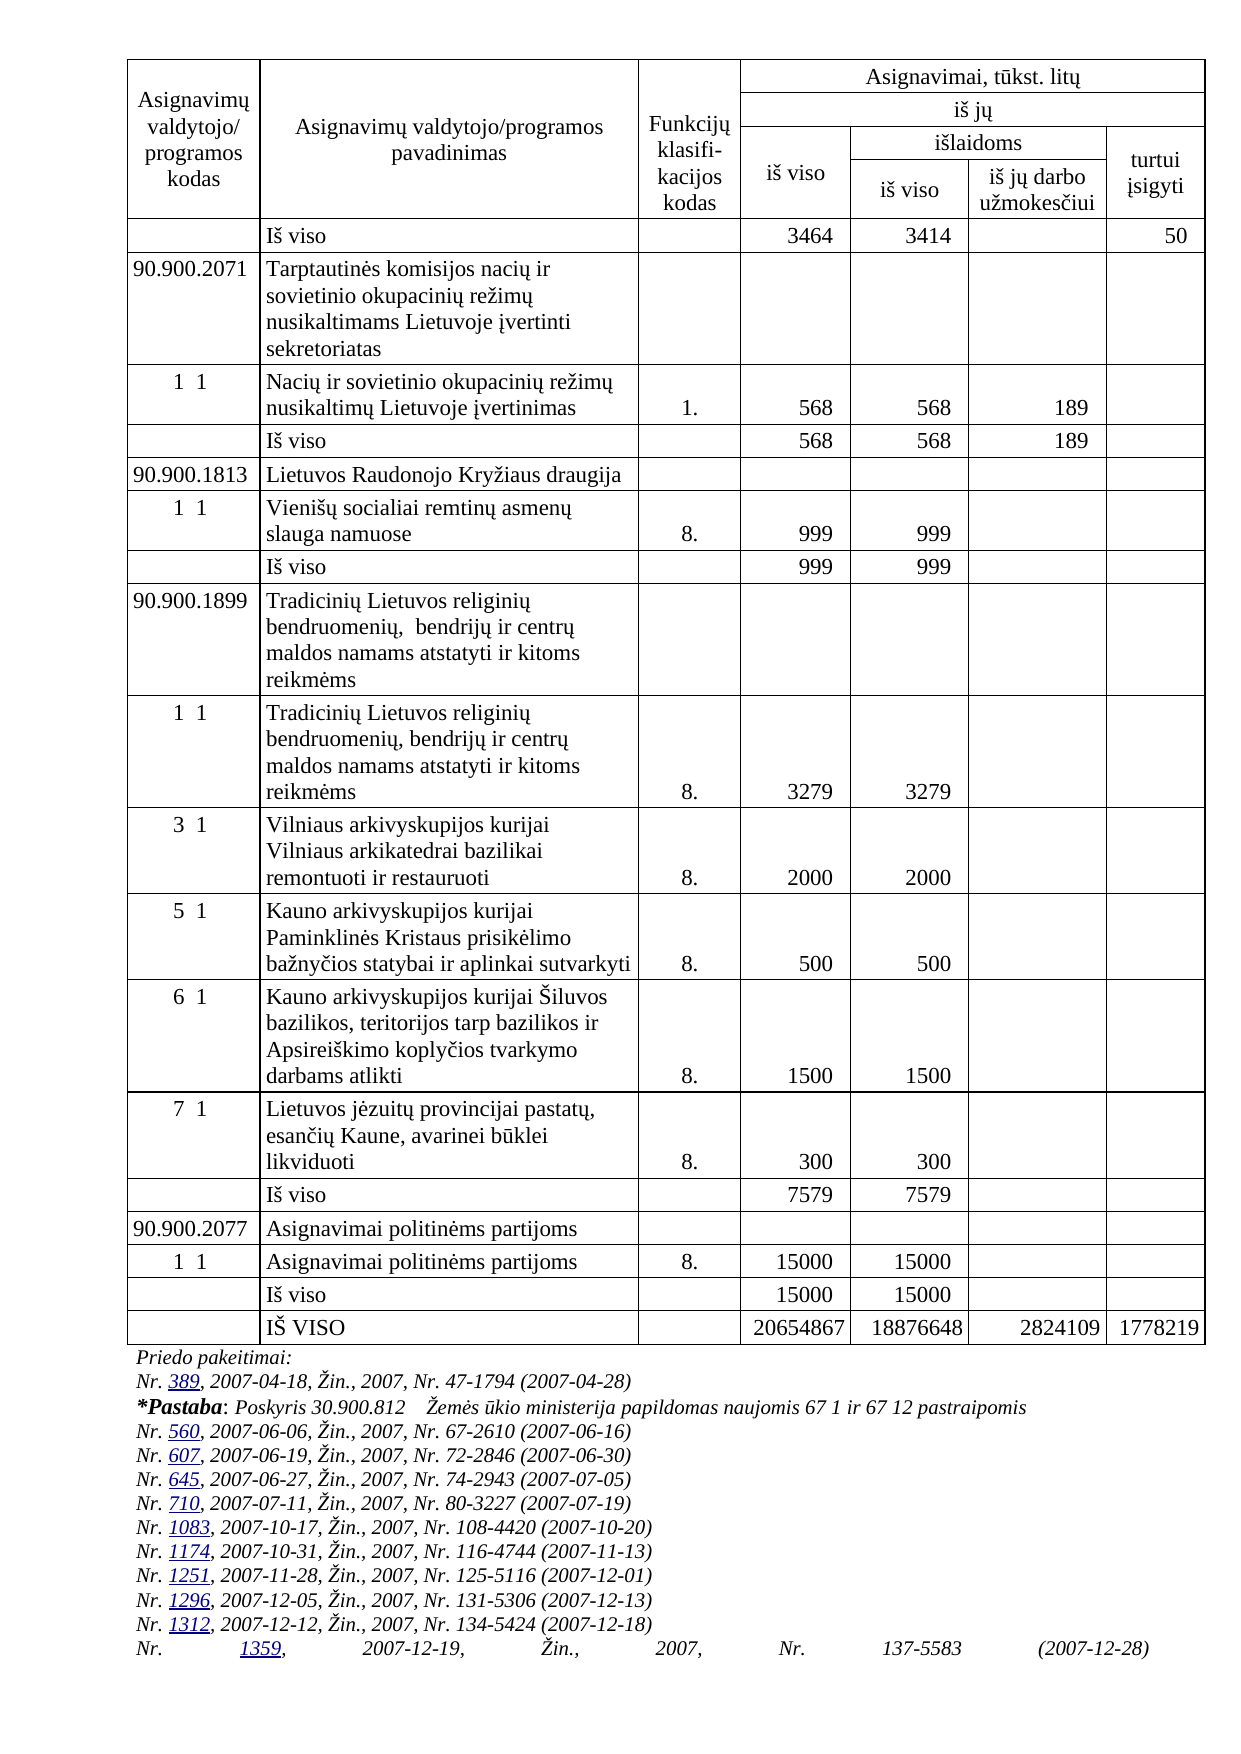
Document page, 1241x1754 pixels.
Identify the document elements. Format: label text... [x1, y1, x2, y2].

table_cell Tarptautinės komisijos nacių ir sovietinio okupacinių režimų nusikaltimams Lietuvoje įvertinti sekretoriatas [261, 253, 638, 364]
table_cell 8. [639, 980, 740, 1091]
table_cell 7 1 [128, 1093, 259, 1177]
table_cell Iš viso [261, 551, 638, 583]
table_cell [969, 894, 1106, 979]
table_header Asignavimai, tūkst. litų [741, 60, 1204, 92]
table_cell [128, 1278, 259, 1310]
table_cell [639, 584, 740, 695]
table_cell 50 [1107, 219, 1204, 252]
text Nr. 1083, 2007-10-17, Žin., 2007, Nr. 108-4420 (2007-10-20) [136, 1515, 1152, 1539]
table_cell Tradicinių Lietuvos religinių bendruomenių, bendrijų ir centrų maldos namams atstatyti ir kitoms reikmėms [261, 584, 638, 695]
table_cell [128, 1179, 259, 1211]
table_cell 3414 [851, 219, 968, 252]
table_cell [851, 253, 968, 364]
table_cell 7579 [741, 1179, 850, 1211]
table_cell Iš viso [261, 425, 638, 457]
table_cell 999 [741, 491, 850, 549]
table_cell [639, 458, 740, 490]
table_cell 8. [639, 696, 740, 807]
table_cell [1107, 458, 1204, 490]
table_cell 1 1 [128, 491, 259, 549]
table_cell [128, 219, 259, 252]
table_cell [639, 219, 740, 252]
table_cell 1500 [851, 980, 968, 1091]
table_cell 999 [741, 551, 850, 583]
table_cell [1107, 584, 1204, 695]
table_cell 300 [851, 1093, 968, 1177]
table_cell 8. [639, 491, 740, 549]
table_cell 568 [741, 365, 850, 423]
table_cell Asignavimai politinėms partijoms [261, 1212, 638, 1244]
table_cell [969, 551, 1106, 583]
table_cell 18876648 [851, 1311, 968, 1343]
table_cell 90.900.2077 [128, 1212, 259, 1244]
table_cell Kauno arkivyskupijos kurijai Paminklinės Kristaus prisikėlimo bažnyčios statybai ir aplinkai sutvarkyti [261, 894, 638, 979]
table_cell 999 [851, 551, 968, 583]
table_cell 568 [851, 425, 968, 457]
table_header Asignavimų valdytojo/programos pavadinimas [261, 60, 638, 218]
table_cell 8. [639, 1093, 740, 1177]
table_cell [639, 253, 740, 364]
table_cell 2000 [741, 808, 850, 893]
table_cell Tradicinių Lietuvos religinių bendruomenių, bendrijų ir centrų maldos namams atstatyti ir kitoms reikmėms [261, 696, 638, 807]
table_cell 90.900.1813 [128, 458, 259, 490]
table_cell Lietuvos Raudonojo Kryžiaus draugija [261, 458, 638, 490]
table_cell 15000 [851, 1278, 968, 1310]
table_cell [128, 1311, 259, 1343]
table_cell [1107, 1245, 1204, 1277]
table_cell 7579 [851, 1179, 968, 1211]
table_cell [1107, 1212, 1204, 1244]
table_cell [1107, 1278, 1204, 1310]
table_cell Iš viso [261, 1278, 638, 1310]
table_cell [741, 458, 850, 490]
table_cell [1107, 894, 1204, 979]
table_cell Asignavimai politinėms partijoms [261, 1245, 638, 1277]
text Nr. 1296, 2007-12-05, Žin., 2007, Nr. 131-5306 (2007-12-13) [136, 1587, 1152, 1612]
table_cell [969, 808, 1106, 893]
table_cell [1107, 253, 1204, 364]
table_cell [969, 1245, 1106, 1277]
table_cell [969, 1179, 1106, 1211]
table_cell [969, 1278, 1106, 1310]
table_cell [969, 458, 1106, 490]
table_cell [851, 458, 968, 490]
table_cell 15000 [851, 1245, 968, 1277]
table_cell [969, 980, 1106, 1091]
table_cell [1107, 696, 1204, 807]
table_cell [851, 584, 968, 695]
table_cell 568 [851, 365, 968, 423]
table_header Asignavimų valdytojo/ programos kodas [128, 60, 259, 218]
text Nr. 1174, 2007-10-31, Žin., 2007, Nr. 116-4744 (2007-11-13) [136, 1539, 1152, 1563]
table_cell [639, 1278, 740, 1310]
table_cell [1107, 1093, 1204, 1177]
table_cell 6 1 [128, 980, 259, 1091]
table_cell iš viso [851, 160, 968, 218]
text Nr. 1312, 2007-12-12, Žin., 2007, Nr. 134-5424 (2007-12-18) [136, 1612, 1152, 1636]
table_cell [741, 1212, 850, 1244]
table_cell [969, 1093, 1106, 1177]
table_cell iš jų darbo užmokesčiui [969, 160, 1106, 218]
table_cell išlaidoms [851, 127, 1106, 159]
table_cell [639, 1311, 740, 1343]
table_cell 1 1 [128, 696, 259, 807]
table_cell 500 [851, 894, 968, 979]
table_cell 300 [741, 1093, 850, 1177]
table_cell 15000 [741, 1278, 850, 1310]
table_cell [969, 584, 1106, 695]
table_cell [969, 696, 1106, 807]
table_cell 8. [639, 1245, 740, 1277]
table_cell 90.900.2071 [128, 253, 259, 364]
table_cell 2824109 [969, 1311, 1106, 1343]
table_cell Iš viso [261, 1179, 638, 1211]
text Nr. 645, 2007-06-27, Žin., 2007, Nr. 74-2943 (2007-07-05) [136, 1467, 1152, 1491]
table_cell 568 [741, 425, 850, 457]
table_cell Vilniaus arkivyskupijos kurijai Vilniaus arkikatedrai bazilikai remontuoti ir restauruoti [261, 808, 638, 893]
table_cell 8. [639, 894, 740, 979]
table_cell turtui įsigyti [1107, 127, 1204, 218]
table_cell 500 [741, 894, 850, 979]
table_cell [1107, 980, 1204, 1091]
table_cell 189 [969, 425, 1106, 457]
table_cell Vienišų socialiai remtinų asmenų slauga namuose [261, 491, 638, 549]
table_cell [1107, 365, 1204, 423]
table_cell 5 1 [128, 894, 259, 979]
table_cell [128, 425, 259, 457]
table_cell [741, 584, 850, 695]
table_cell 3464 [741, 219, 850, 252]
text Nr. 1251, 2007-11-28, Žin., 2007, Nr. 125-5116 (2007-12-01) [136, 1563, 1152, 1587]
text *Pastaba: Poskyris 30.900.812 Žemės ūkio ministerija papildomas naujomis 67 1 ir 67 12 pastraipomis [136, 1393, 1152, 1419]
table_cell [969, 491, 1106, 549]
table_cell 2000 [851, 808, 968, 893]
table_cell 20654867 [741, 1311, 850, 1343]
table_cell [969, 1212, 1106, 1244]
table_cell [969, 253, 1106, 364]
table_cell 8. [639, 808, 740, 893]
table_cell IŠ VISO [261, 1311, 638, 1343]
table_cell [1107, 808, 1204, 893]
table_cell 189 [969, 365, 1106, 423]
table_cell Iš viso [261, 219, 638, 252]
table_cell 1 1 [128, 365, 259, 423]
table_cell [1107, 491, 1204, 549]
table_cell [639, 1179, 740, 1211]
text Nr. 1359, 2007-12-19, Žin., 2007, Nr. 137-5583 (2007-12-28) [136, 1636, 1152, 1683]
table_cell [1107, 1179, 1204, 1211]
table_cell [851, 1212, 968, 1244]
table_cell 1500 [741, 980, 850, 1091]
table_cell 3279 [851, 696, 968, 807]
table_cell [639, 551, 740, 583]
table_cell [128, 551, 259, 583]
table_cell 3 1 [128, 808, 259, 893]
table_cell [969, 219, 1106, 252]
table_cell 999 [851, 491, 968, 549]
table_cell Lietuvos jėzuitų provincijai pastatų, esančių Kaune, avarinei būklei likviduoti [261, 1093, 638, 1177]
table_cell 1. [639, 365, 740, 423]
text Nr. 560, 2007-06-06, Žin., 2007, Nr. 67-2610 (2007-06-16) [136, 1419, 1152, 1443]
table_cell 15000 [741, 1245, 850, 1277]
text Nr. 607, 2007-06-19, Žin., 2007, Nr. 72-2846 (2007-06-30) [136, 1443, 1152, 1467]
table_cell [741, 253, 850, 364]
table_cell iš jų [741, 93, 1204, 126]
table_cell iš viso [741, 127, 850, 218]
table_cell [639, 1212, 740, 1244]
table_header Funkcijų klasifi­kacijos kodas [639, 60, 740, 218]
table_cell 1 1 [128, 1245, 259, 1277]
table_cell Nacių ir sovietinio okupacinių režimų nusikaltimų Lietuvoje įvertinimas [261, 365, 638, 423]
table_cell 1778219 [1107, 1311, 1204, 1343]
table_cell 3279 [741, 696, 850, 807]
table_cell [639, 425, 740, 457]
table_cell 90.900.1899 [128, 584, 259, 695]
text Nr. 389, 2007-04-18, Žin., 2007, Nr. 47-1794 (2007-04-28) [136, 1369, 1152, 1393]
table_cell [1107, 425, 1204, 457]
text Priedo pakeitimai: [136, 1345, 1152, 1369]
text Nr. 710, 2007-07-11, Žin., 2007, Nr. 80-3227 (2007-07-19) [136, 1491, 1152, 1515]
table_cell Kauno arkivyskupijos kurijai Šiluvos bazilikos, teritorijos tarp bazilikos ir Apsireiškimo koplyčios tvarkymo darbams atlikti [261, 980, 638, 1091]
table_cell [1107, 551, 1204, 583]
